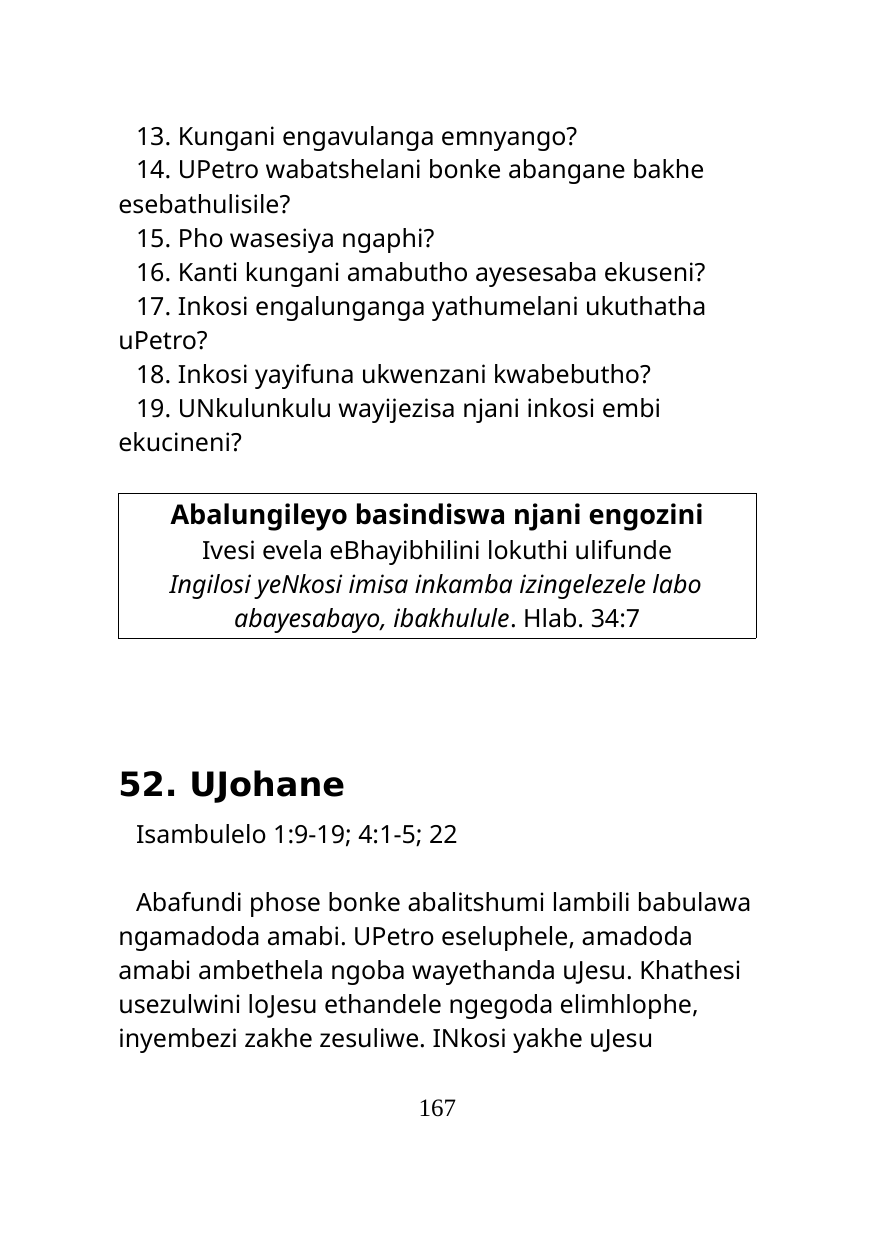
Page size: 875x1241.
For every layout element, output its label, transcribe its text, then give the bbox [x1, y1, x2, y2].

text Ingilosi yeNkosi imisa inkamba izingelezele labo abayesabayo, ibakhulule. Hlab. 34:7 [119, 564, 756, 638]
text Isambulelo 1:9-19; 4:1-5; 22 [118, 817, 756, 851]
list Pho wasesiya ngaphi? [118, 220, 756, 254]
subtitle 52. UJohane [118, 765, 756, 804]
list Inkosi engalunganga yathumelani ukuthatha uPetro? [118, 288, 756, 357]
list Kanti kungani amabutho ayesesaba ekuseni? [118, 254, 756, 288]
list UNkulunkulu wayijezisa njani inkosi embi ekucineni? [118, 391, 756, 459]
list Inkosi yayifuna ukwenzani kwabebutho? [118, 357, 756, 391]
list UPetro wabatshelani bonke abangane bakhe esebathulisile? [118, 152, 756, 220]
text Abafundi phose bonke abalitshumi lambili babulawa ngamadoda amabi. UPetro eseluphele, amadoda amabi ambethela ngoba wayethanda uJesu. Khathesi usezulwini loJesu ethandele ngegoda elimhlophe, inyembezi zakhe zesuliwe. INkosi yakhe uJesu [118, 885, 756, 1055]
list Kungani engavulanga emnyango? [118, 118, 756, 152]
text Abalungileyo basindiswa njani engozini [119, 494, 756, 530]
text Ivesi evela eBhayibhilini lokuthi ulifunde [119, 530, 756, 564]
